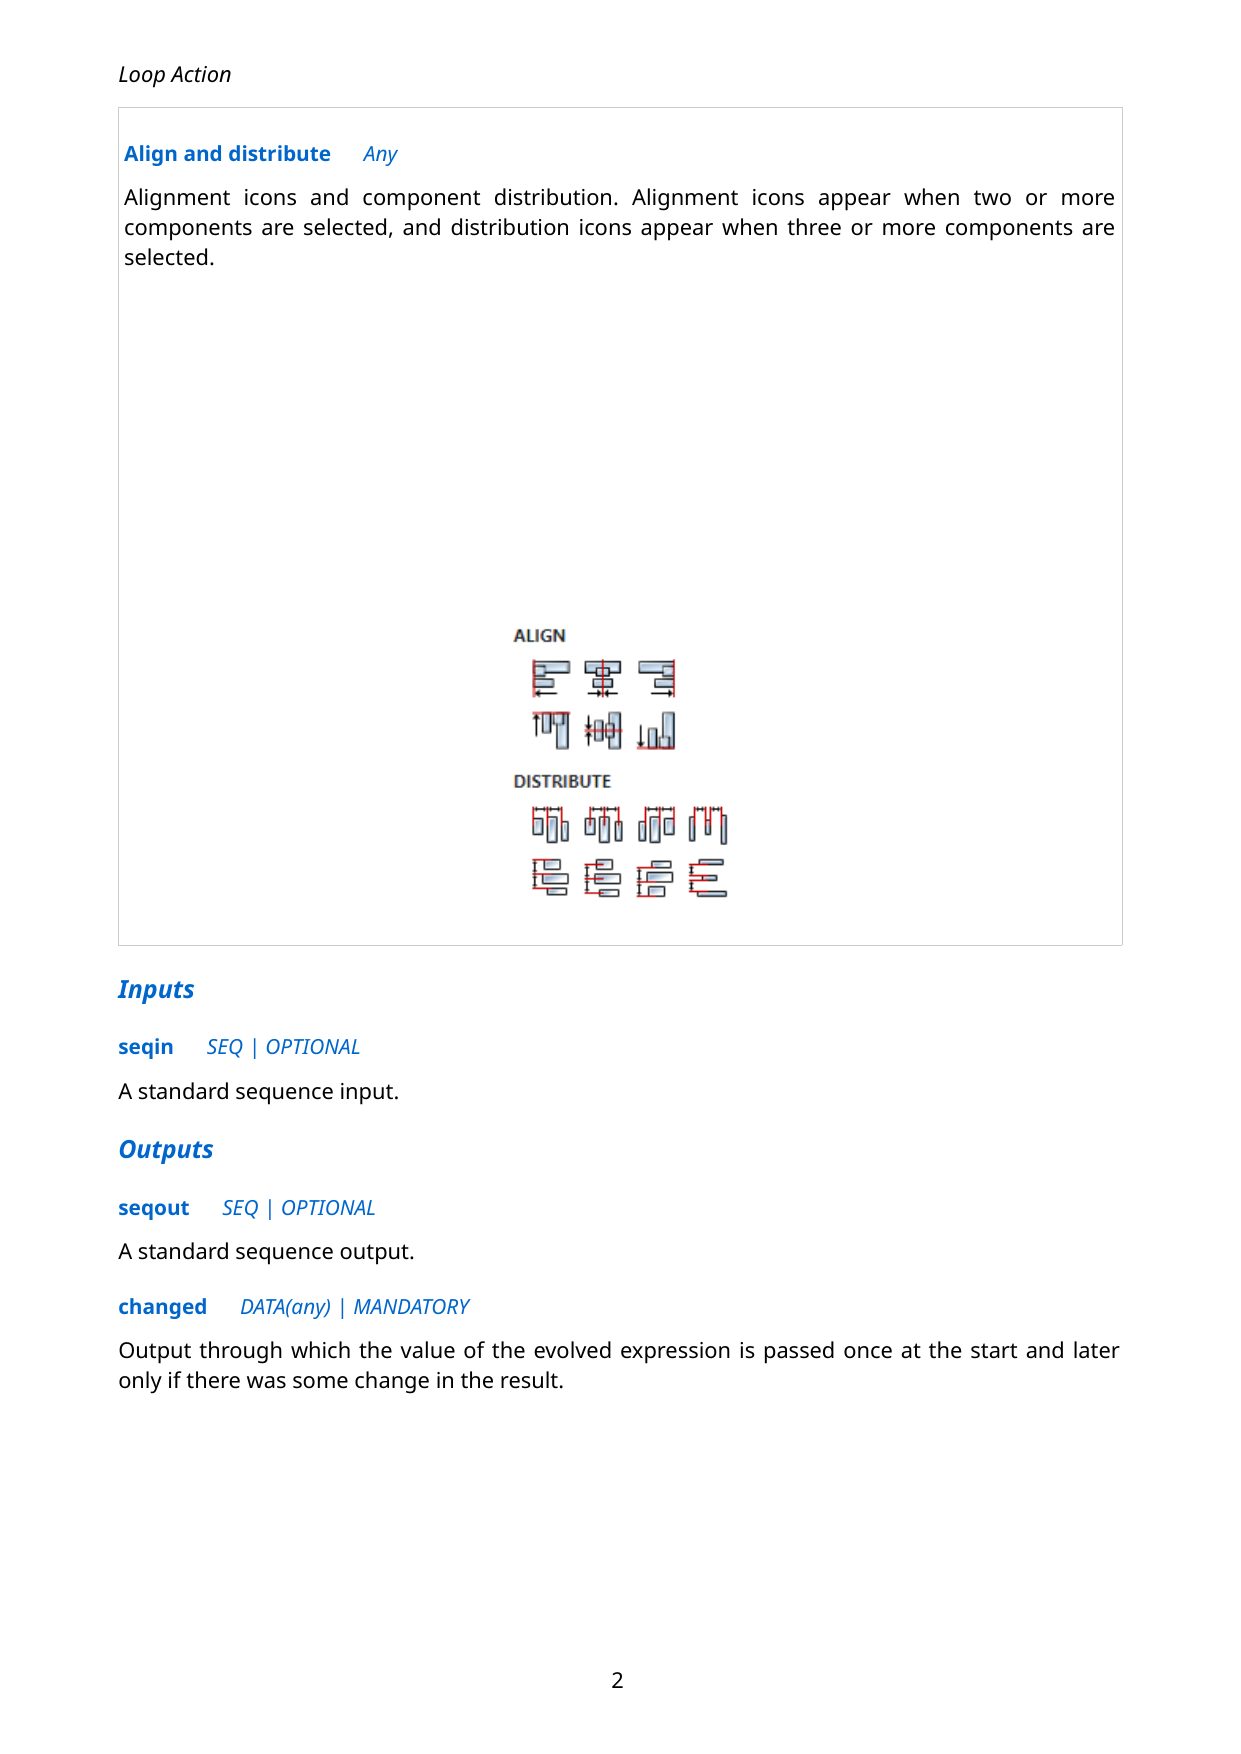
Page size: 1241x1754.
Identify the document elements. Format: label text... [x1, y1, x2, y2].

text A standard sequence output. [118, 1236, 1122, 1266]
subtitle Inputs [118, 972, 1122, 1006]
table_cell Align and distribute Any Alignment icons and component distribution. Alignment icons appear when two or more components are selected, and distribution icons appear when three or more components are selected. [119, 108, 1122, 909]
subtitle Outputs [118, 1132, 1122, 1166]
subtitle changed DATA(any) | MANDATORY [118, 1292, 1122, 1321]
picture [490, 620, 750, 910]
subtitle seqout SEQ | OPTIONAL [118, 1193, 1122, 1221]
subtitle seqin SEQ | OPTIONAL [118, 1032, 1122, 1061]
text A standard sequence input. [118, 1076, 1122, 1105]
text Output through which the value of the evolved expression is passed once at the start and later only if there was some change in the result. [118, 1335, 1122, 1395]
table_cell [119, 910, 1122, 945]
